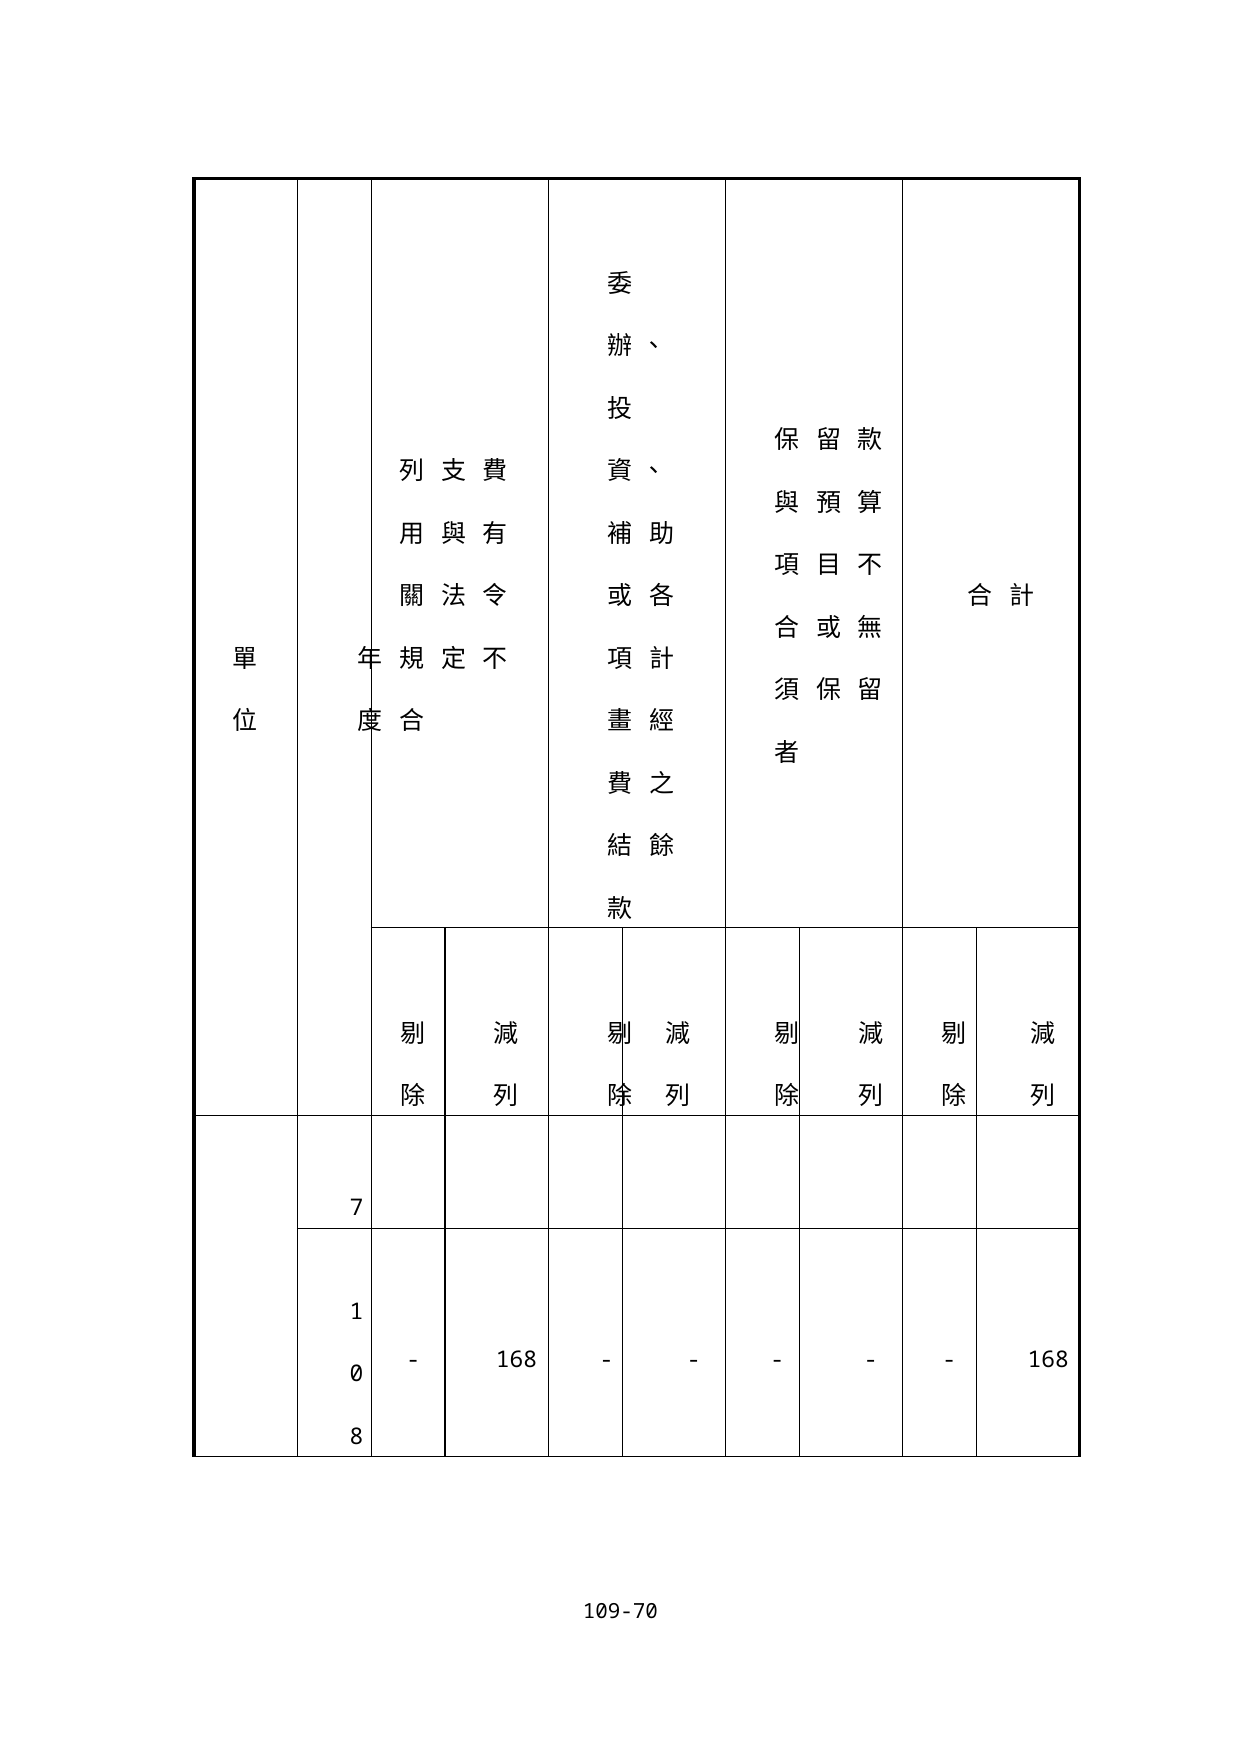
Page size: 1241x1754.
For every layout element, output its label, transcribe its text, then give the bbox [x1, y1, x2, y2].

table_cell 減列 [446, 928, 548, 1115]
table_cell - [623, 1229, 725, 1456]
table_cell - [800, 1116, 902, 1227]
table_cell [446, 1116, 548, 1227]
table_cell - [623, 1116, 725, 1227]
table_cell - [903, 1229, 976, 1456]
table_header 委辦、投資、補助或各項計畫經費之結餘款 [549, 180, 725, 927]
table_cell [977, 1116, 1078, 1227]
table_cell [196, 1116, 297, 1456]
table_cell 減列 [977, 928, 1078, 1115]
table_cell 剔除 [903, 928, 976, 1115]
table_header 保留款與預算項目不合或無須保留者 [726, 180, 902, 927]
table_cell - [800, 1229, 902, 1456]
table_cell - [372, 1116, 444, 1227]
table_cell 剔除 [726, 928, 799, 1115]
table_cell - [372, 1229, 444, 1456]
table_header 合計 [903, 180, 1078, 927]
table_header 年度 [298, 180, 371, 1115]
table_cell 剔除 [372, 928, 444, 1115]
table_cell - [903, 1116, 976, 1227]
table_cell 168 [977, 1229, 1078, 1456]
table_cell - [549, 1229, 622, 1456]
table_cell 減列 [623, 928, 725, 1115]
table_header 列支費用與有關法令規定不合 [372, 180, 548, 927]
table_cell - [549, 1116, 622, 1227]
table_cell 剔除 [549, 928, 622, 1115]
table_cell 7 [298, 1116, 371, 1227]
table_cell - [726, 1229, 799, 1456]
table_cell 減列 [800, 928, 902, 1115]
table_cell 168 [446, 1229, 548, 1456]
table_header 單位 [196, 180, 297, 1115]
table_cell - [726, 1116, 799, 1227]
table_cell 108 [298, 1229, 371, 1456]
